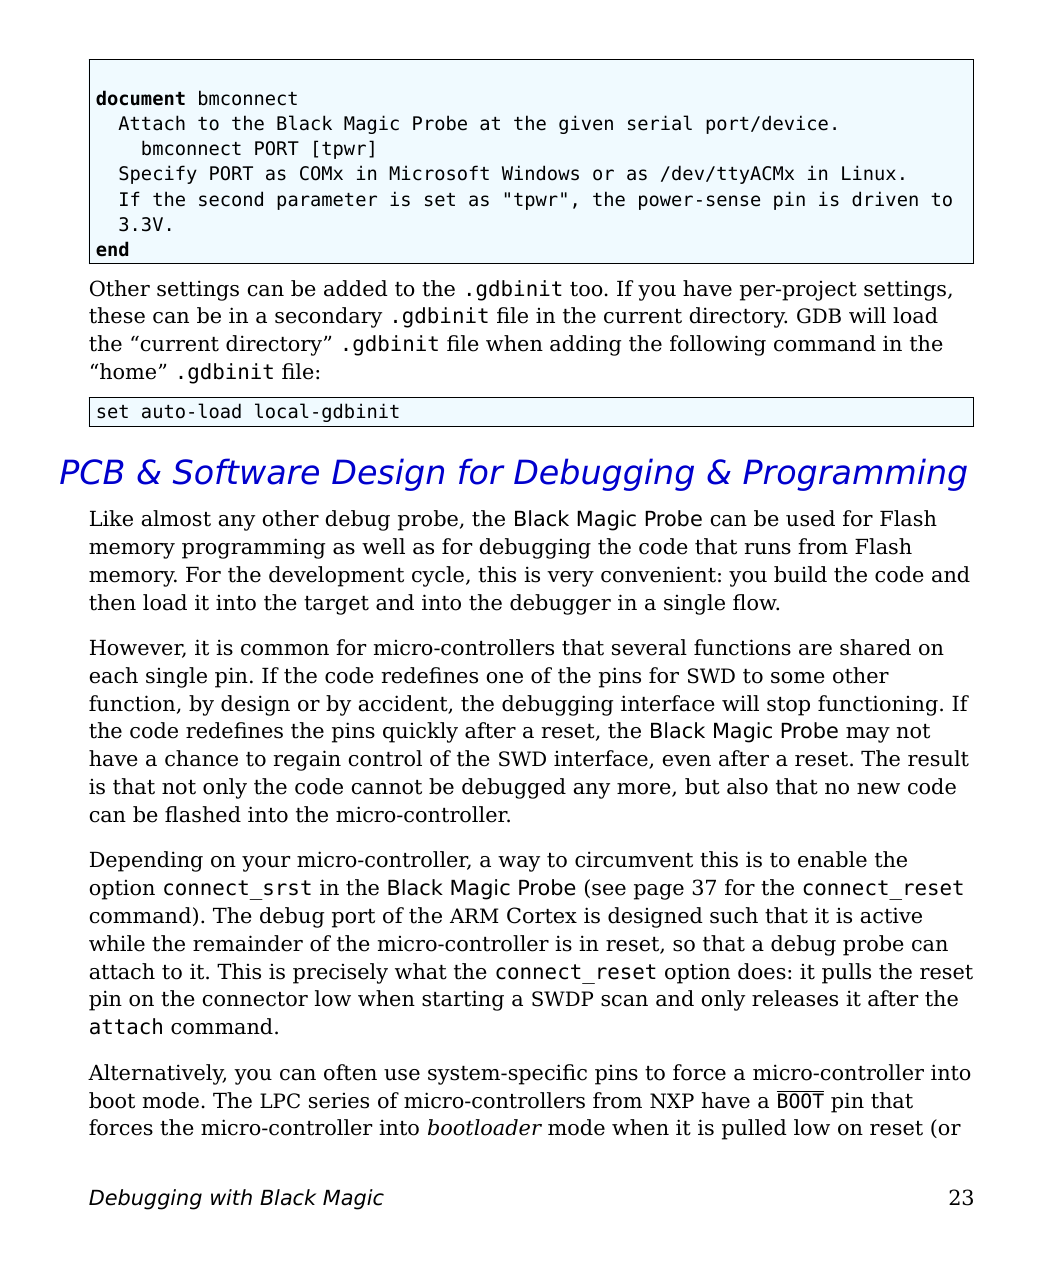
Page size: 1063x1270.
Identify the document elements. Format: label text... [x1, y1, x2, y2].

text Like almost any other debug probe, the Black Magic Probe can be used for Flash memory programming as well as for debugging the code that runs from Flash memory. For the development cycle, this is very convenient: you build the code and then load it into the target and into the debugger in a single flow. [88, 507, 974, 615]
text Depending on your micro-controller, a way to circumvent this is to enable the option connect_srst in the Black Magic Probe (see page 36 for the connect_reset command). The debug port of the ARM Cortex is designed such that it is active while the remainder of the micro-controller is in reset, so that a debug probe can attach to it. This is precisely what the connect_reset option does: it pulls the reset pin on the connector low when starting a SWDP scan and only releases it after the attach command. [88, 848, 974, 1039]
subtitle PCB & Software Design for Debugging & Programming [59, 453, 974, 492]
text Other settings can be added to the .gdbinit too. If you have per-project settings, these can be in a secondary .gdbinit file in the current directory. GDB will load the “current directory” .gdbinit file when adding the following command in the “home” .gdbinit file: [88, 277, 974, 384]
text Alternatively, you can often use system-specific pins to force a micro-controller into boot mode. The LPC series of micro-controllers from NXP have a BOOT pin that forces the micro-controller into bootloader mode when it is pulled low on reset (or [88, 1061, 974, 1141]
text However, it is common for micro-controllers that several functions are shared on each single pin. If the code redefines one of the pins for SWD to some other function, by design or by accident, the debugging interface will stop functioning. If the code redefines the pins quickly after a reset, the Black Magic Probe may not have a chance to regain control of the SWD interface, even after a reset. The result is that not only the code cannot be debugged any more, but also that no new code can be flashed into the micro-controller. [88, 636, 974, 827]
text Specify PORT as COMx in Microsoft Windows or as /dev/ttyACMx in Linux. [90, 159, 973, 184]
text document bmconnect [90, 84, 973, 109]
text bmconnect PORT [tpwr] [90, 134, 973, 159]
text If the second parameter is set as "tpwr", the power-sense pin is driven to 3.3V. [90, 184, 973, 235]
text end [90, 235, 973, 263]
text set auto-load local-gdbinit [90, 398, 973, 426]
text Attach to the Black Magic Probe at the given serial port/device. [90, 109, 973, 134]
